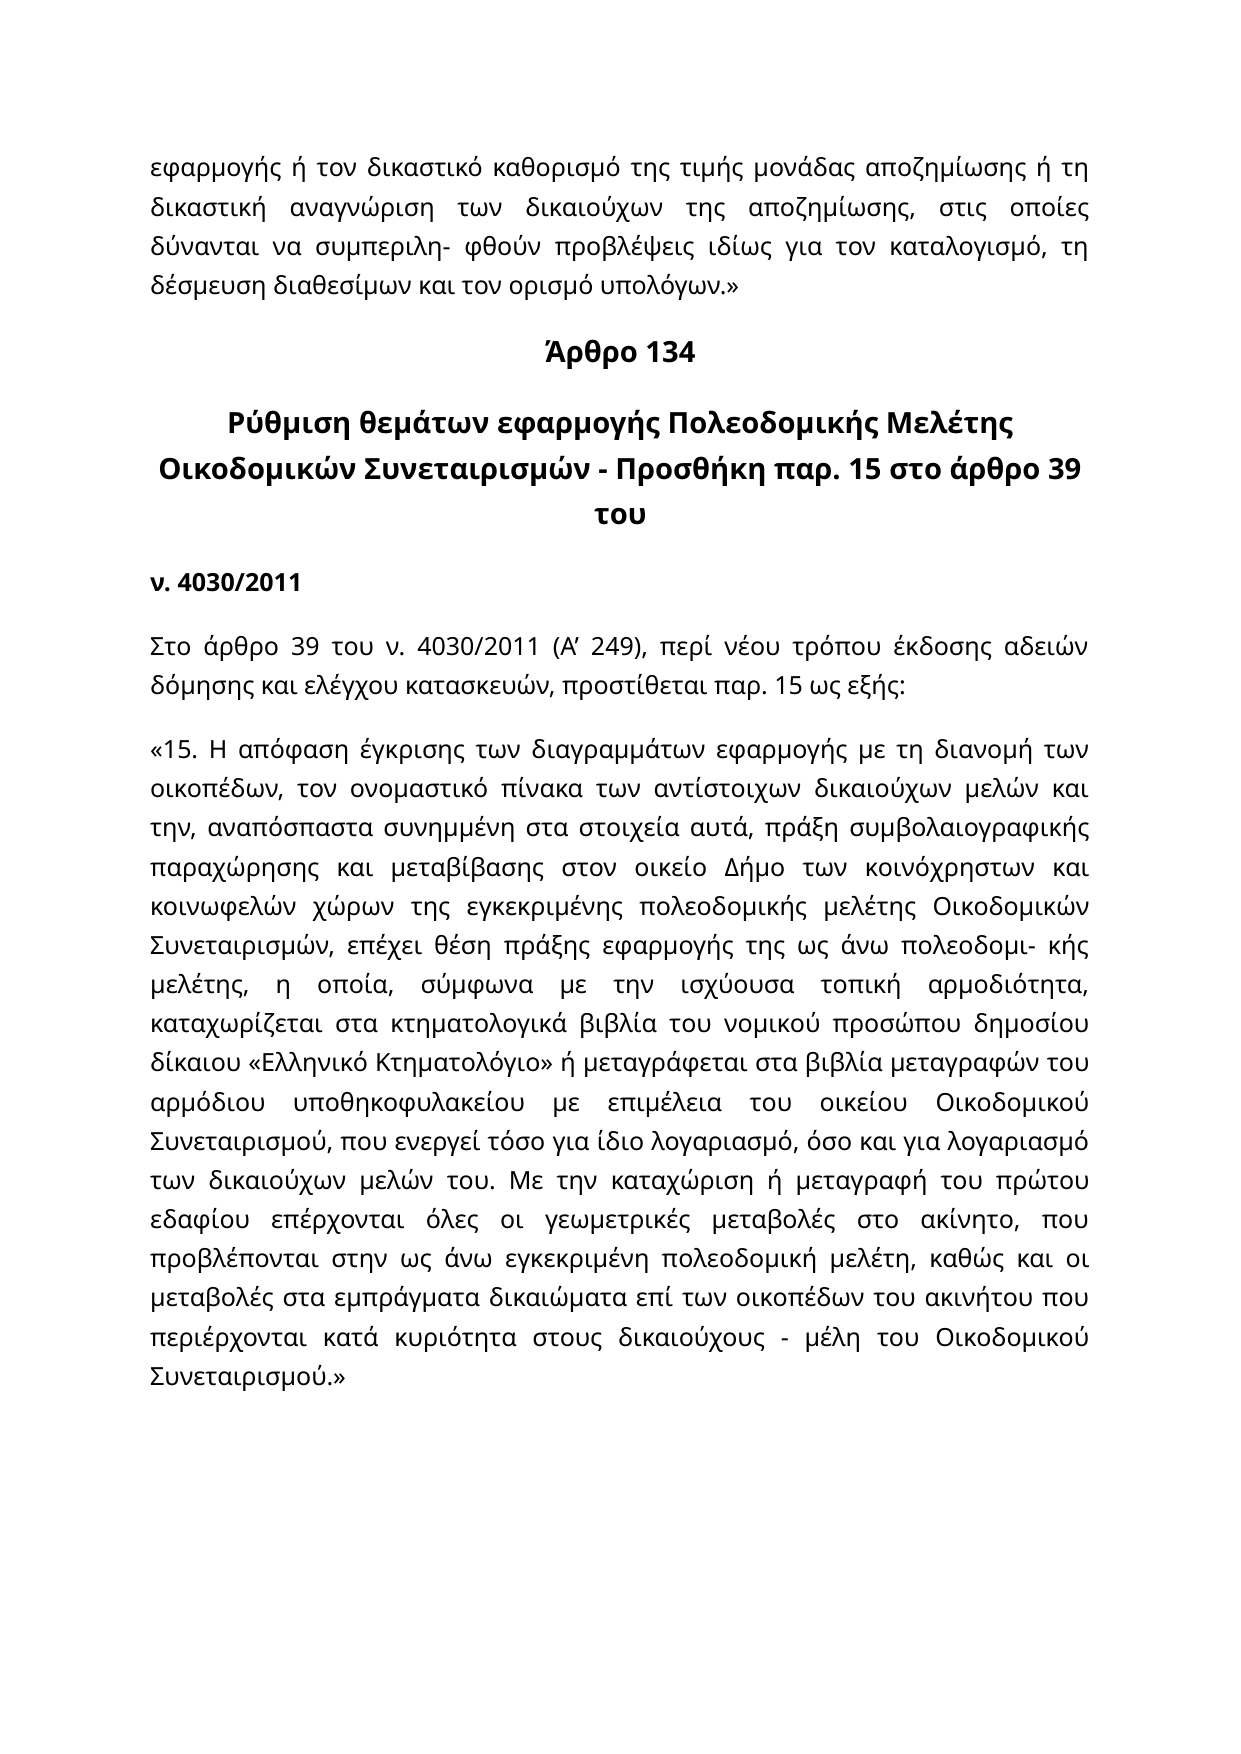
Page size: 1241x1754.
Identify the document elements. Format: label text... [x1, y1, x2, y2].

subtitle Ρύθμιση θεμάτων εφαρμογής Πολεοδομικής Μελέτης Οικοδομικών Συνεταιρισμών - Προσθήκη παρ. 15 στο άρθρο 39 του [150, 402, 1090, 533]
text Στο άρθρο 39 του ν. 4030/2011 (Α’ 249), περί νέου τρόπου έκδοσης αδειών δόμησης και ελέγχου κατασκευών, προστίθεται παρ. 15 ως εξής: [150, 628, 1090, 702]
text ν. 4030/2011 [150, 564, 1090, 598]
subtitle Άρθρο 134 [150, 332, 1090, 371]
text εφαρμογής ή τον δικαστικό καθορισμό της τιμής μονάδας αποζημίωσης ή τη δικαστική αναγνώριση των δικαιούχων της αποζημίωσης, στις οποίες δύνανται να συμπεριλη- φθούν προβλέψεις ιδίως για τον καταλογισμό, τη δέσμευση διαθεσίμων και τον ορισμό υπολόγων.» [150, 150, 1090, 302]
text «15. Η απόφαση έγκρισης των διαγραμμάτων εφαρμογής με τη διανομή των οικοπέδων, τον ονομαστικό πίνακα των αντίστοιχων δικαιούχων μελών και την, αναπόσπαστα συνημμένη στα στοιχεία αυτά, πράξη συμβολαιογραφικής παραχώρησης και μεταβίβασης στον οικείο Δήμο των κοινόχρηστων και κοινωφελών χώρων της εγκεκριμένης πολεοδομικής μελέτης Οικοδομικών Συνεταιρισμών, επέχει θέση πράξης εφαρμογής της ως άνω πολεοδομι- κής μελέτης, η οποία, σύμφωνα με την ισχύουσα τοπική αρμοδιότητα, καταχωρίζεται στα κτηματολογικά βιβλία του νομικού προσώπου δημοσίου δίκαιου «Ελληνικό Κτηματολόγιο» ή μεταγράφεται στα βιβλία μεταγραφών του αρμόδιου υποθηκοφυλακείου με επιμέλεια του οικείου Οικοδομικού Συνεταιρισμού, που ενεργεί τόσο για ίδιο λογαριασμό, όσο και για λογαριασμό των δικαιούχων μελών του. Με την καταχώριση ή μεταγραφή του πρώτου εδαφίου επέρχονται όλες οι γεωμετρικές μεταβολές στο ακίνητο, που προβλέπονται στην ως άνω εγκεκριμένη πολεοδομική μελέτη, καθώς και οι μεταβολές στα εμπράγματα δικαιώματα επί των οικοπέδων του ακινήτου που περιέρχονται κατά κυριότητα στους δικαιούχους - μέλη του Οικοδομικού Συνεταιρισμού.» [150, 732, 1090, 1392]
